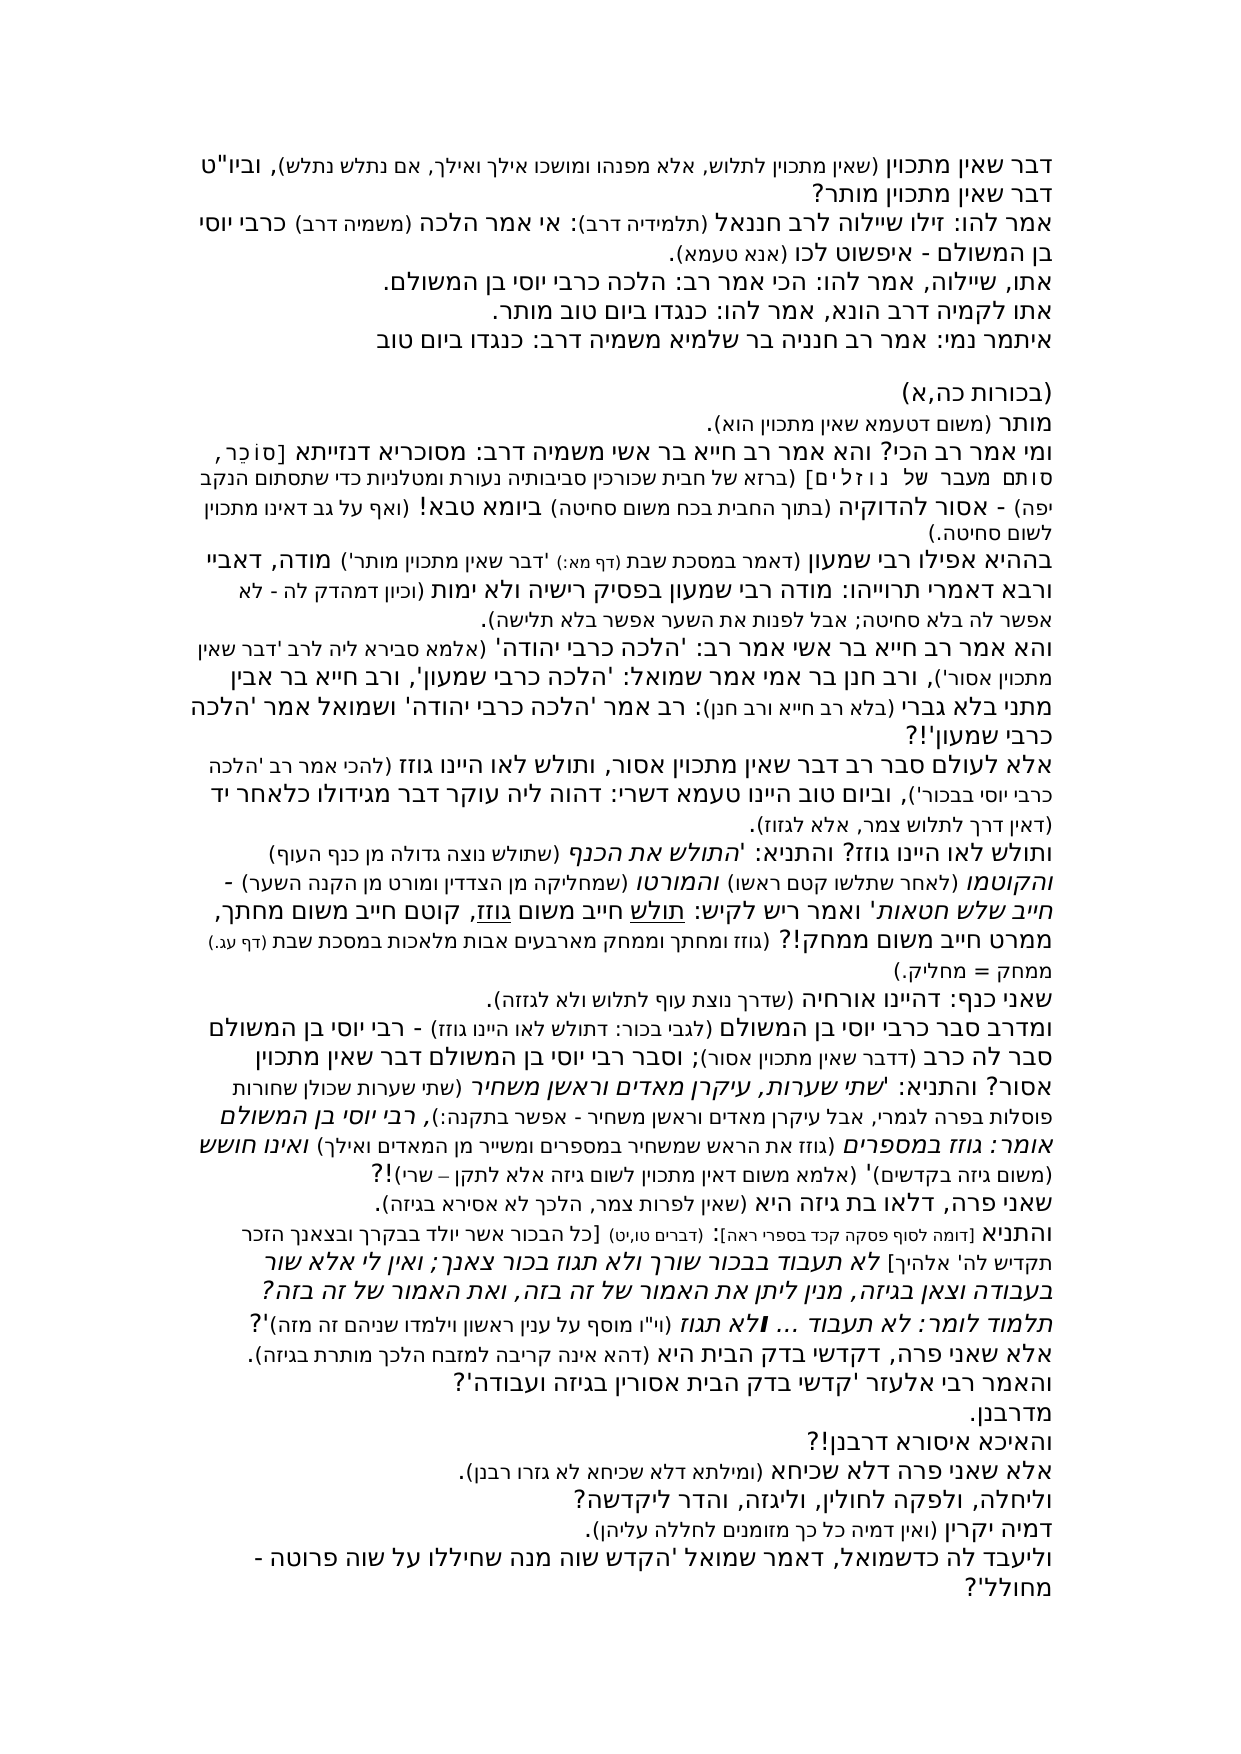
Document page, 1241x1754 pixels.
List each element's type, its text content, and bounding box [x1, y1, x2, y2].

text מותר (משום דטעמא שאין מתכוין הוא). [187, 408, 1053, 437]
text אתו, שיילוה, אמר להו: הכי אמר רב: הלכה כרבי יוסי בן המשולם. [187, 267, 1053, 296]
text דבר שאין מתכוין (שאין מתכוין לתלוש, אלא מפנהו ומושכו אילך ואילך, אם נתלש נתלש), וביו"ט דבר שאין מתכוין מותר? [187, 150, 1053, 208]
text והתניא [דומה לסוף פסקה קכד בספרי ראה]: (דברים טו,יט) [כל הבכור אשר יולד בבקרך ובצאנך הזכר תקדיש לה' אלהיך] לא תעבוד בבכור שורך ולא תגוז בכור צאנך; ואין לי אלא שור בעבודה וצאן בגיזה, מנין ליתן את האמור של זה בזה, ואת האמור של זה בזה? תלמוד לומר: לא תעבוד ... ולא תגוז (וי"ו מוסף על ענין ראשון וילמדו שניהם זה מזה)'? [187, 1218, 1053, 1339]
text והאמר רבי אלעזר 'קדשי בדק הבית אסורין בגיזה ועבודה'? [187, 1369, 1053, 1398]
text וליחלה, ולפקה לחולין, וליגזה, והדר ליקדשה? [187, 1485, 1053, 1514]
text איתמר נמי: אמר רב חנניה בר שלמיא משמיה דרב: כנגדו ביום טוב [187, 325, 1053, 354]
text בההיא אפילו רבי שמעון (דאמר במסכת שבת (דף מא:) 'דבר שאין מתכוין מותר') מודה, דאביי ורבא דאמרי תרוייהו: מודה רבי שמעון בפסיק רישיה ולא ימות (וכיון דמהדק לה - לא אפשר לה בלא סחיטה; אבל לפנות את השער אפשר בלא תלישה). [187, 546, 1053, 633]
text דמיה יקרין (ואין דמיה כל כך מזומנים לחללה עליהן). [187, 1514, 1053, 1544]
text ומי אמר רב הכי? והא אמר רב חייא בר אשי משמיה דרב: מסוכריא דנזייתא [סוֹכֵר, סותם מעבר של נוזלים] (ברזא של חבית שכורכין סביבותיה נעורת ומטלניות כדי שתסתום הנקב יפה) - אסור להדוקיה (בתוך החבית בכח משום סחיטה) ביומא טבא! (ואף על גב דאינו מתכוין לשום סחיטה.) [187, 437, 1053, 546]
text אלא שאני פרה, דקדשי בדק הבית היא (דהא אינה קריבה למזבח הלכך מותרת בגיזה). [187, 1339, 1053, 1369]
text אלא לעולם סבר רב דבר שאין מתכוין אסור, ותולש לאו היינו גוזז (להכי אמר רב 'הלכה כרבי יוסי בבכור'), וביום טוב היינו טעמא דשרי: דהוה ליה עוקר דבר מגידולו כלאחר יד (דאין דרך לתלוש צמר, אלא לגזוז). [187, 750, 1053, 838]
text והא אמר רב חייא בר אשי אמר רב: 'הלכה כרבי יהודה' (אלמא סבירא ליה לרב 'דבר שאין מתכוין אסור'), ורב חנן בר אמי אמר שמואל: 'הלכה כרבי שמעון', ורב חייא בר אבין מתני בלא גברי (בלא רב חייא ורב חנן): רב אמר 'הלכה כרבי יהודה' ושמואל אמר 'הלכה כרבי שמעון'!? [187, 633, 1053, 750]
text אלא שאני פרה דלא שכיחא (ומילתא דלא שכיחא לא גזרו רבנן). [187, 1456, 1053, 1485]
text שאני כנף: דהיינו אורחיה (שדרך נוצת עוף לתלוש ולא לגזזה). [187, 984, 1053, 1013]
text (בכורות כה,א) [187, 378, 1053, 408]
text שאני פרה, דלאו בת גיזה היא (שאין לפרות צמר, הלכך לא אסירא בגיזה). [187, 1189, 1053, 1218]
text ומדרב סבר כרבי יוסי בן המשולם (לגבי בכור: דתולש לאו היינו גוזז) - רבי יוסי בן המשולם סבר לה כרב (דדבר שאין מתכוין אסור); וסבר רבי יוסי בן המשולם דבר שאין מתכוין אסור? והתניא: 'שתי שערות, עיקרן מאדים וראשן משחיר (שתי שערות שכולן שחורות פוסלות בפרה לגמרי, אבל עיקרן מאדים וראשן משחיר - אפשר בתקנה:), רבי יוסי בן המשולם אומר: גוזז במספרים (גוזז את הראש שמשחיר במספרים ומשייר מן המאדים ואילך) ואינו חושש (משום גיזה בקדשים)' (אלמא משום דאין מתכוין לשום גיזה אלא לתקן – שרי)!? [187, 1013, 1053, 1189]
text ותולש לאו היינו גוזז? והתניא: 'התולש את הכנף (שתולש נוצה גדולה מן כנף העוף) והקוטמו (לאחר שתלשו קטם ראשו) והמורטו (שמחליקה מן הצדדין ומורט מן הקנה השער) - חייב שלש חטאות' ואמר ריש לקיש: תולש חייב משום גוזז, קוטם חייב משום מחתך, ממרט חייב משום ממחק!? (גוזז ומחתך וממחק מארבעים אבות מלאכות במסכת שבת (דף עג.) ממחק = מחליק.) [187, 838, 1053, 984]
text אמר להו: זילו שיילוה לרב חננאל (תלמידיה דרב): אי אמר הלכה (משמיה דרב) כרבי יוסי בן המשולם - איפשוט לכו (אנא טעמא). [187, 208, 1053, 267]
text מדרבנן. [187, 1398, 1053, 1427]
text אתו לקמיה דרב הונא, אמר להו: כנגדו ביום טוב מותר. [187, 296, 1053, 325]
text וליעבד לה כדשמואל, דאמר שמואל 'הקדש שוה מנה שחיללו על שוה פרוטה - מחולל'? [187, 1544, 1053, 1602]
text והאיכא איסורא דרבנן!? [187, 1427, 1053, 1456]
